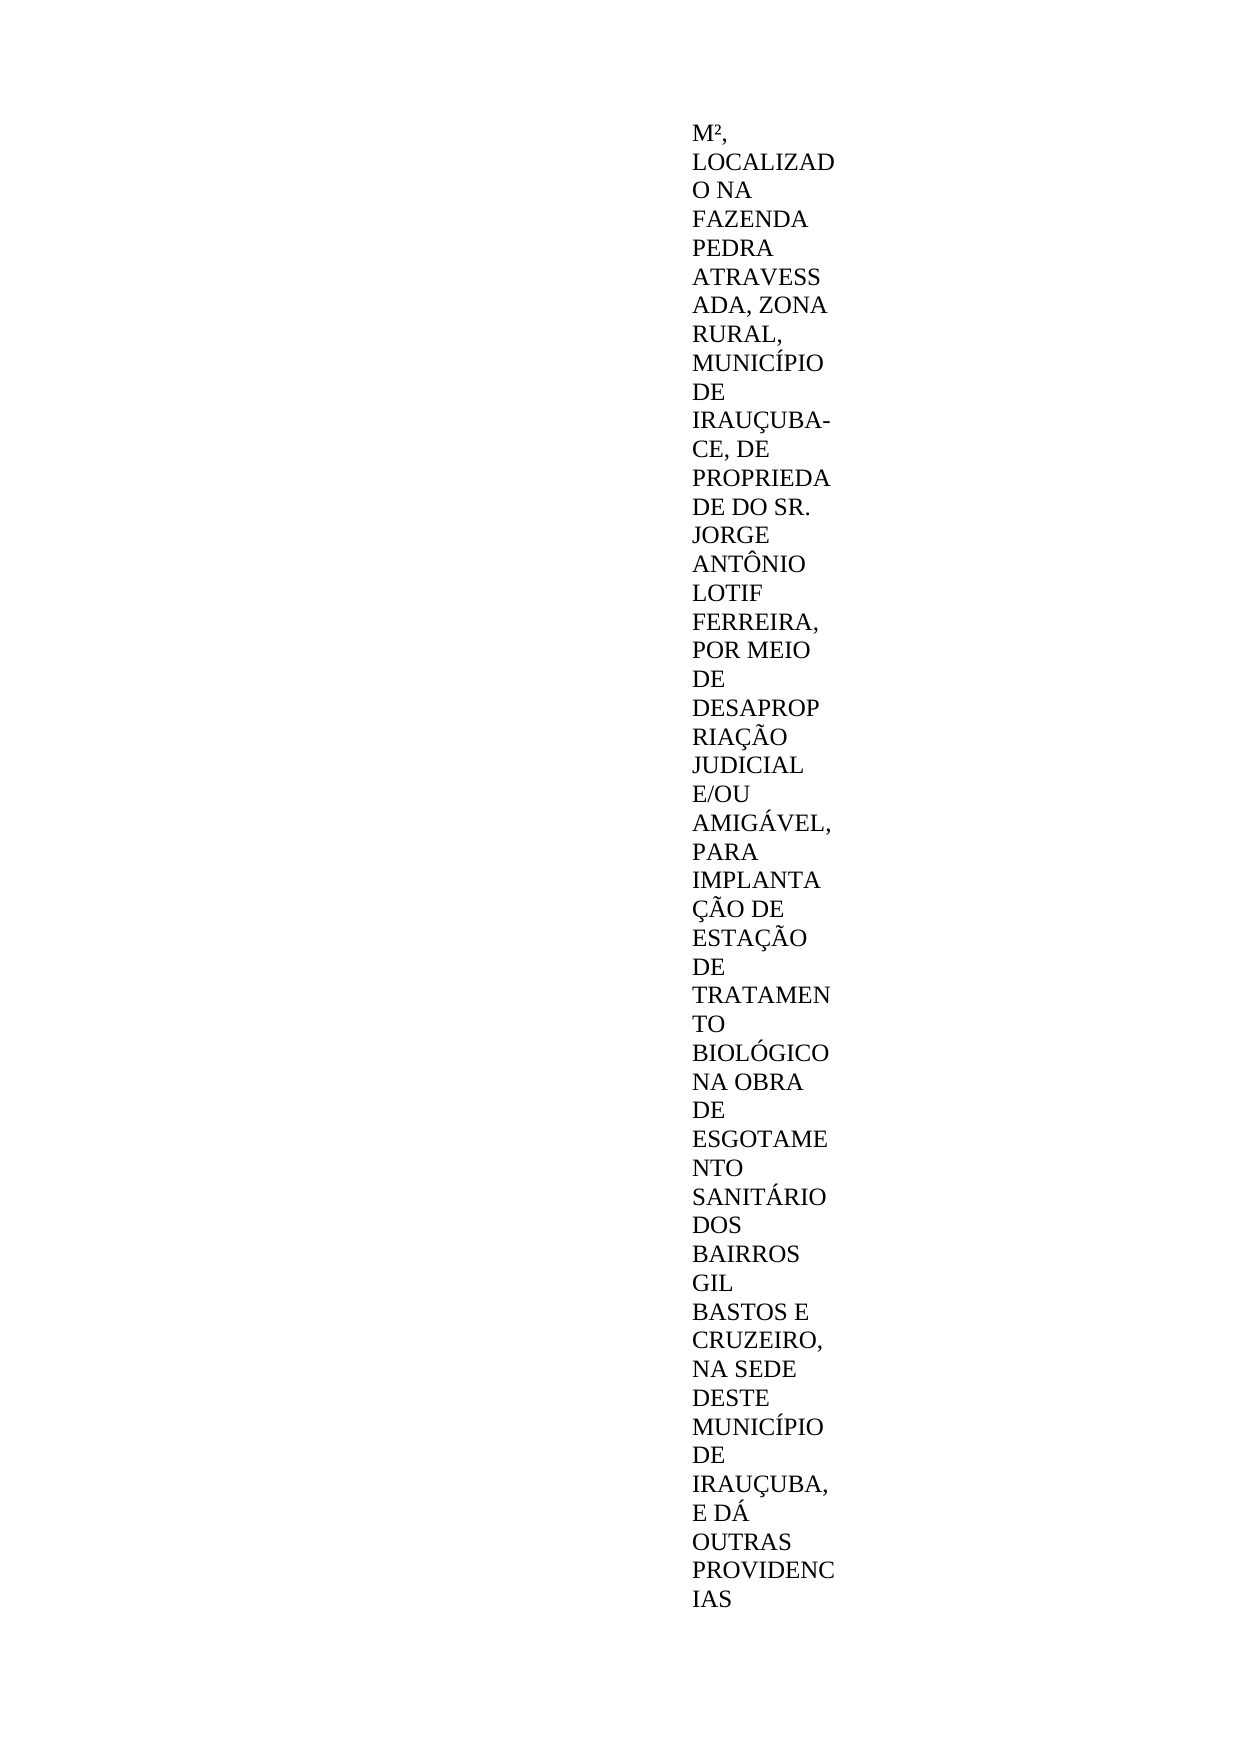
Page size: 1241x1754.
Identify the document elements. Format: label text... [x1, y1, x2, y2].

table_cell [979, 118, 1122, 1613]
table_cell [835, 118, 979, 1613]
table_cell [405, 118, 548, 1613]
table_cell M², LOCALIZADO NA FAZENDA PEDRA ATRAVESSADA, ZONA RURAL, MUNICÍPIO DE IRAUÇUBA-CE, DE PROPRIEDADE DO SR. JORGE ANTÔNIO LOTIF FERREIRA, POR MEIO DE DESAPROPRIAÇÃO JUDICIAL E/OU AMIGÁVEL, PARA IMPLANTAÇÃO DE ESTAÇÃO DE TRATAMENTO BIOLÓGICO NA OBRA DE ESGOTAMENTO SANITÁRIO DOS BAIRROS GIL BASTOS E CRUZEIRO, NA SEDE DESTE MUNICÍPIO DE IRAUÇUBA, E DÁ OUTRAS PROVIDENCIAS [692, 118, 835, 1613]
table_cell [261, 118, 405, 1613]
table_cell [548, 118, 692, 1613]
table_cell [118, 118, 261, 1613]
